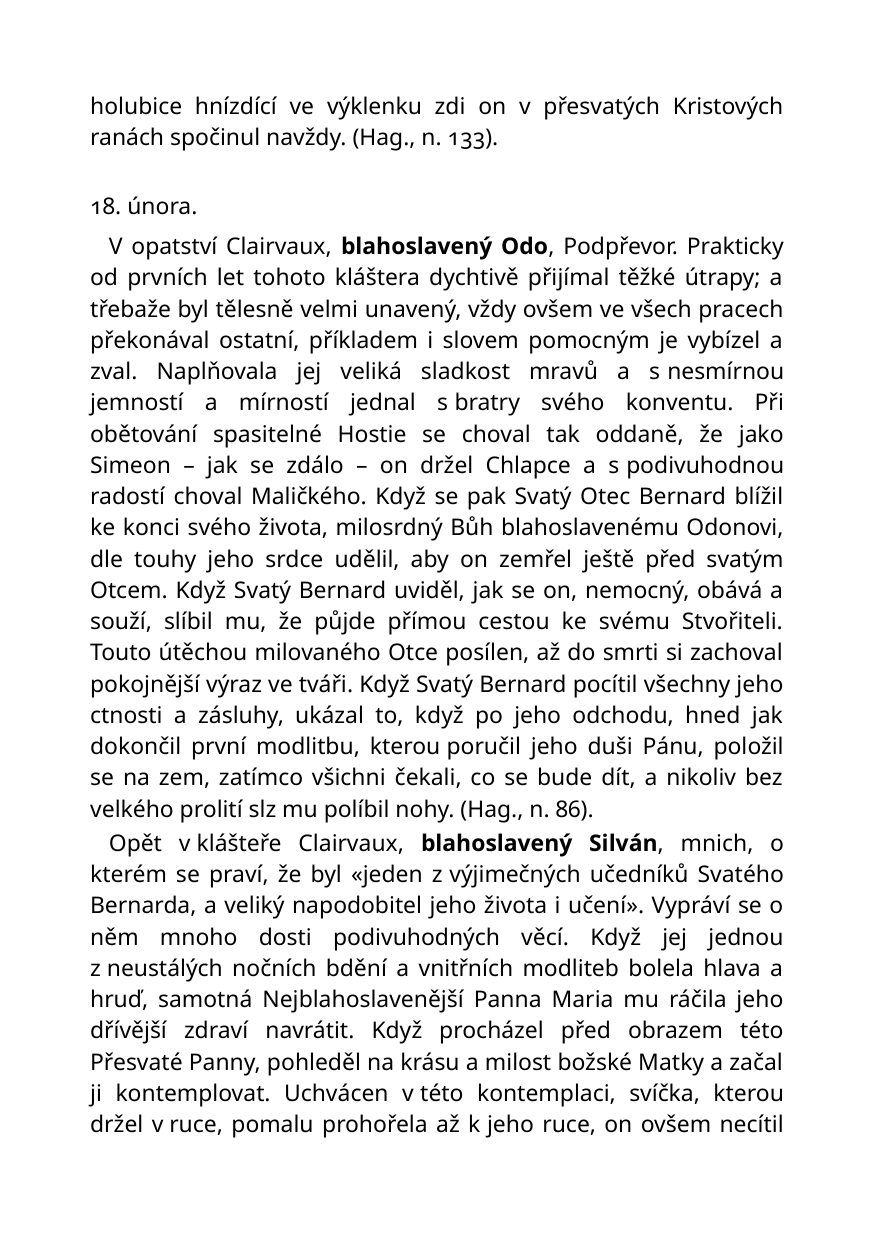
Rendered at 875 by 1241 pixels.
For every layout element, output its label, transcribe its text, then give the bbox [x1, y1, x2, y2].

text holubice hnízdící ve výklenku zdi on v přesvatých Kristových ranách spočinul navždy. (Hag., n. 133). [90, 90, 784, 152]
text Opět v klášteře Clairvaux, blahoslavený Silván, m­nich, o kterém se praví, že byl «jeden z výjimečných učedníků Svatého Bernarda, a veliký napodobitel jeho života i učení». Vypráví se o něm mnoho dosti podivuhodných věcí. Když jej jednou z neustálých nočních bdění a vnitřních modliteb bolela hlava a hruď, samotná Nejblahoslavenější Panna Maria mu ráčila jeho dřívější zdraví navrátit. Když procházel před obrazem této Přesvaté Panny, pohleděl na krásu a milost božské Matky a začal ji kontemplovat. Uchvácen v této kontemplaci, svíčka, kterou držel v ruce, pomalu prohořela až k jeho ruce, on ovšem necítil [90, 827, 784, 1139]
text 18. února. [90, 190, 784, 221]
text V opatství Clairvaux, blahoslavený Odo, Podpřevor. Prakticky od prvních let tohoto kláštera dychtivě přijímal těžké útrapy; a třebaže byl tělesně velmi unavený, vždy ovšem ve všech pracech překonával ostatní, příkladem i slovem pomocným je vybízel a zval. Naplňovala jej veliká sladkost mravů a s nesmírnou jemností a mírností jednal s bratry svého konventu. Při obětování spasitelné Hostie se choval tak oddaně, že jako Simeon – jak se zdálo – on držel Chlapce a s podivuhodnou radostí choval Maličkého. Když se pak Svatý Otec Bernard blížil ke konci svého života, milosrdný Bůh blahoslavenému Odonovi, dle touhy jeho srdce udělil, aby on zemřel ještě před svatým Otcem. Když Svatý Bernard uviděl, jak se on, nemocný, obává a souží, slíbil mu, že půjde přímou cestou ke svému Stvořiteli. Touto útěchou milovaného Otce posílen, až do smrti si zachoval pokojnější výraz ve tváři. Když Svatý Bernard pocítil všechny jeho ctnosti a zásluhy, ukázal to, když po jeho odchodu, hned jak dokončil první modlitbu, kterou poručil jeho duši Pánu, položil se na zem, zatímco všichni čekali, co se bude dít, a nikoliv bez velkého prolití slz mu políbil nohy. (Hag., n. 86). [90, 230, 784, 824]
